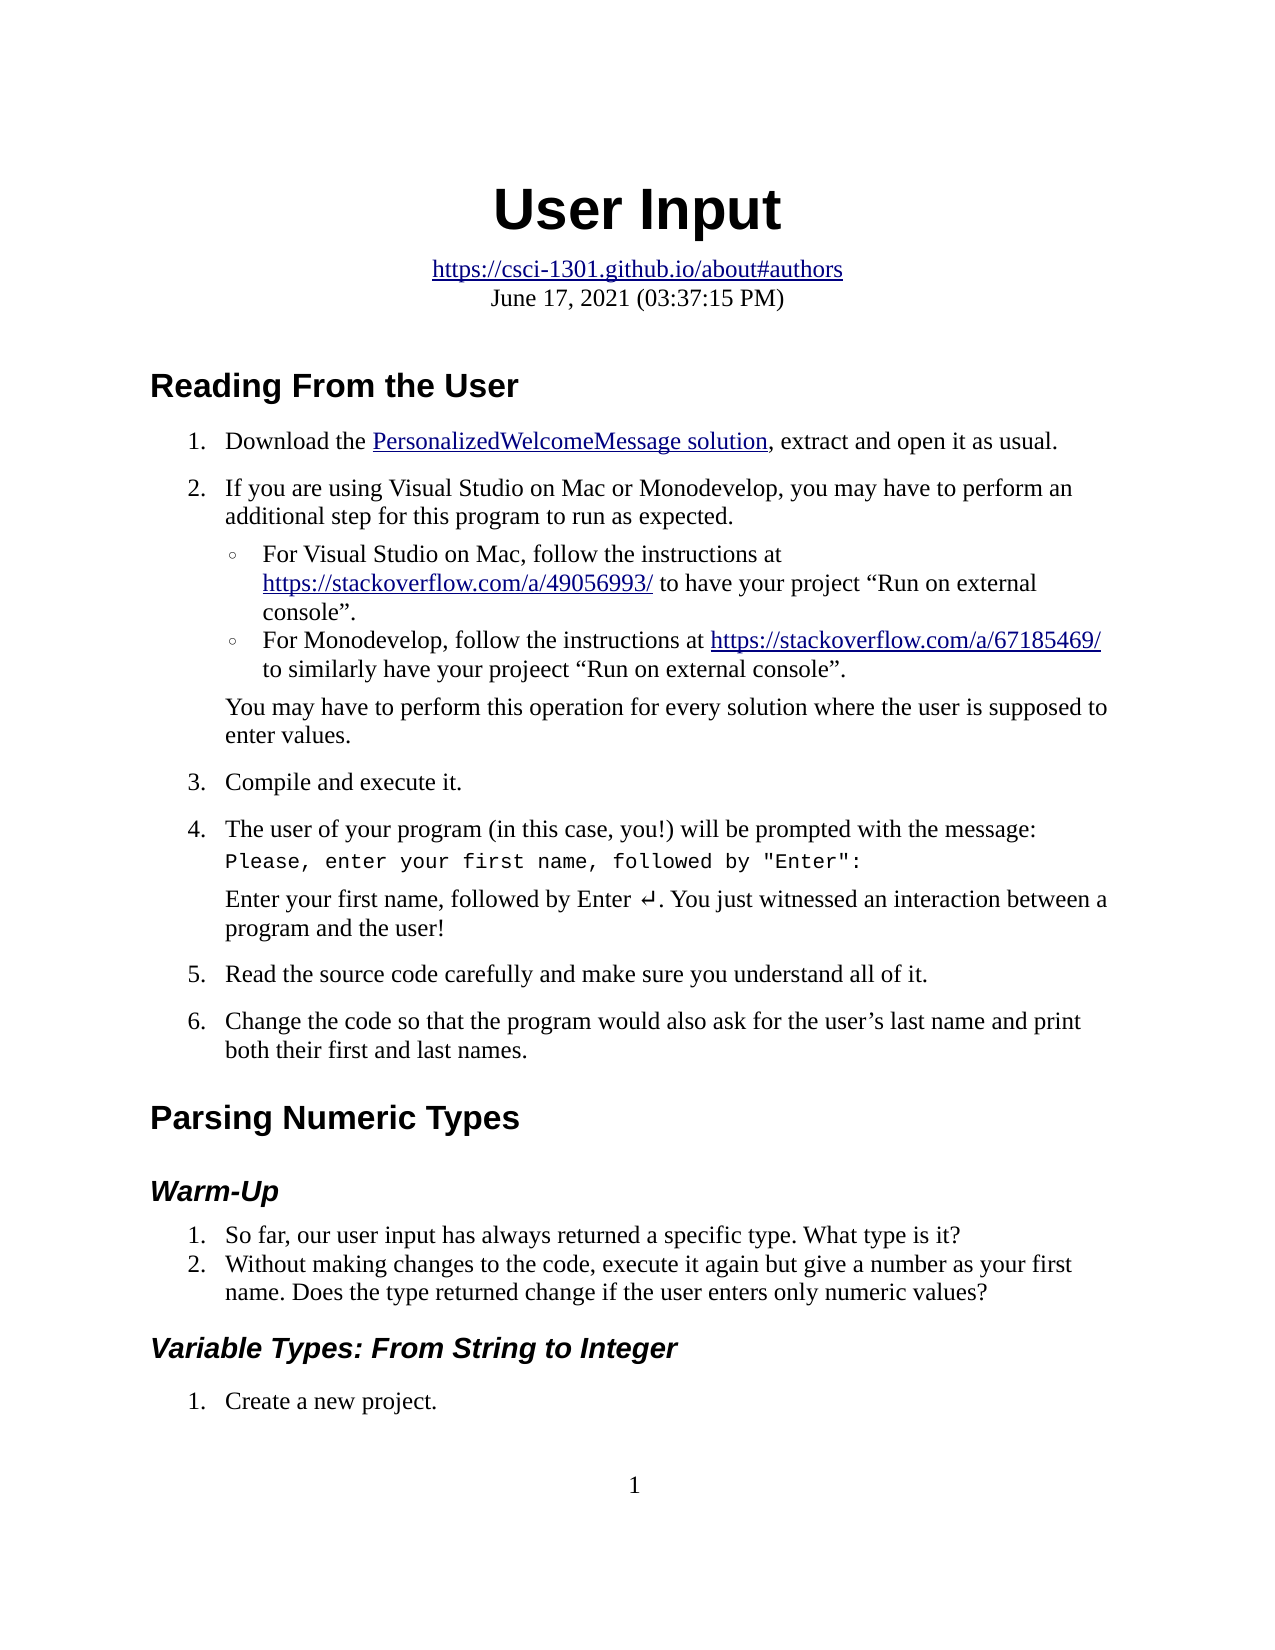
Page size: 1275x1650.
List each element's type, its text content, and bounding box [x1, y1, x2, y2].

subtitle Variable Types: From String to Integer [150, 1331, 1125, 1365]
list Read the source code carefully and make sure you understand all of it. [187, 959, 1125, 988]
title User Input [150, 175, 1125, 242]
subtitle Reading From the User [150, 366, 1125, 404]
list For Visual Studio on Mac, follow the instructions at https://stackoverflow.com/a/49056993/ to have your project “Run on external console”. [225, 539, 1125, 625]
text https://csci-1301.github.io/about#authors [150, 254, 1125, 283]
list Create a new project. [187, 1386, 1125, 1415]
list Please, enter your first name, followed by "Enter": [187, 852, 1125, 875]
list Change the code so that the program would also ask for the user’s last name and print both their first and last names. [187, 1006, 1125, 1064]
list The user of your program (in this case, you!) will be prompted with the message: [187, 814, 1125, 843]
list Without making changes to the code, execute it again but give a number as your first name. Does the type returned change if the user enters only numeric values? [187, 1249, 1125, 1306]
list If you are using Visual Studio on Mac or Monodevelop, you may have to perform an additional step for this program to run as expected. [187, 473, 1125, 530]
subtitle Warm-Up [150, 1174, 1125, 1207]
list You may have to perform this operation for every solution where the user is supposed to enter values. [187, 692, 1125, 749]
list So far, our user input has always returned a specific type. What type is it? [187, 1220, 1125, 1249]
list For Monodevelop, follow the instructions at https://stackoverflow.com/a/67185469/ to similarly have your projeect “Run on external console”. [225, 625, 1125, 683]
list Enter your first name, followed by Enter ↵. You just witnessed an interaction between a program and the user! [187, 884, 1125, 942]
list Download the PersonalizedWelcomeMessage solution, extract and open it as usual. [187, 426, 1125, 455]
text June 17, 2021 (03:37:15 PM) [150, 283, 1125, 312]
list Compile and execute it. [187, 767, 1125, 796]
subtitle Parsing Numeric Types [150, 1098, 1125, 1136]
